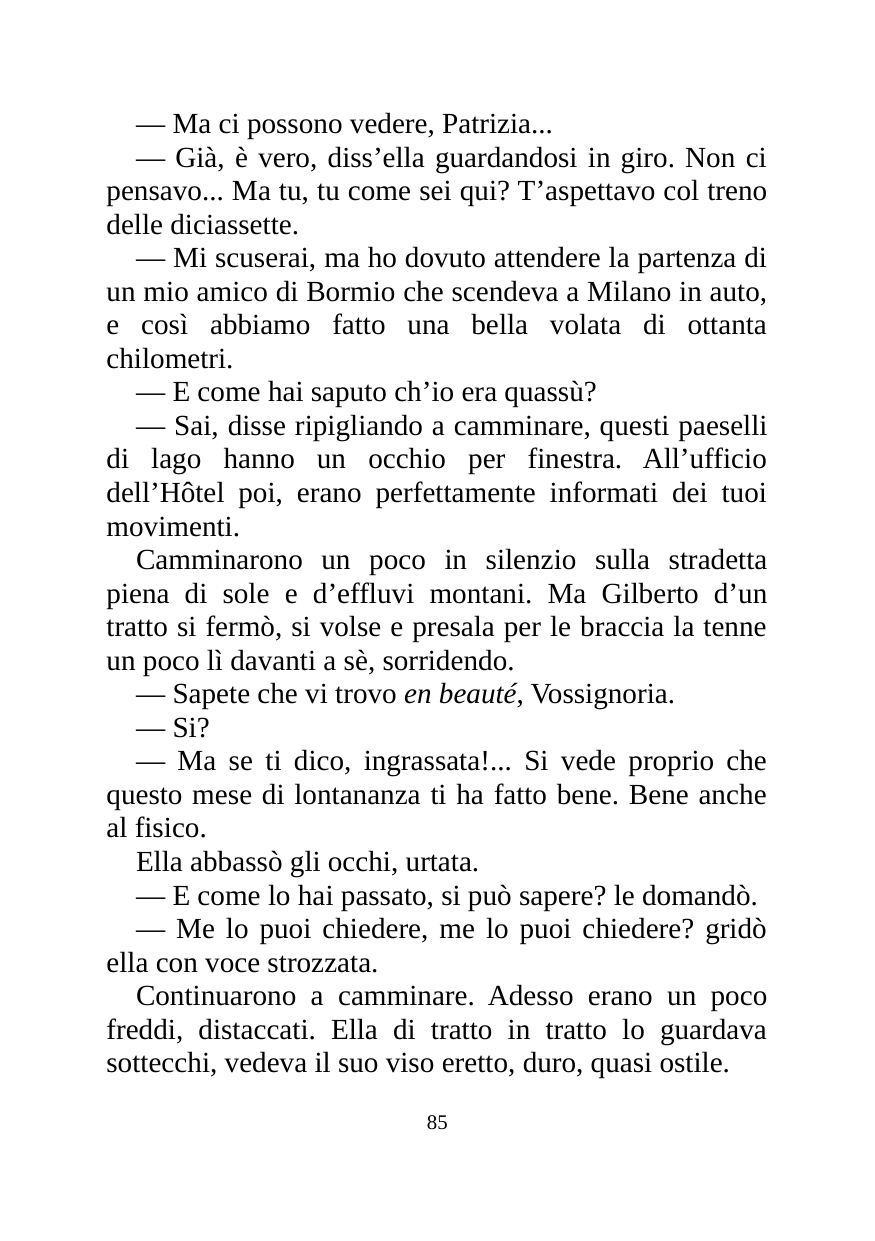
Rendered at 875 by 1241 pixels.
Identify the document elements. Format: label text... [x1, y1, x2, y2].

text Camminarono un poco in silenzio sulla stradetta piena di sole e d’effluvi montani. Ma Gilberto d’un tratto si fermò, si volse e presala per le braccia la tenne un poco lì davanti a sè, sorridendo. [106, 542, 768, 676]
text Ella abbassò gli occhi, urtata. [106, 844, 768, 878]
text — Sai, disse ripigliando a camminare, questi paeselli di lago hanno un occhio per finestra. All’ufficio dell’Hôtel poi, erano perfettamente informati dei tuoi movimenti. [106, 408, 768, 542]
text — Già, è vero, diss’ella guardandosi in giro. Non ci pensavo... Ma tu, tu come sei qui? T’aspettavo col treno delle diciassette. [106, 140, 768, 240]
text — Ma se ti dico, ingrassata!... Si vede proprio che questo mese di lontananza ti ha fatto bene. Bene anche al fisico. [106, 743, 768, 844]
text — Mi scuserai, ma ho dovuto attendere la partenza di un mio amico di Bormio che scendeva a Milano in auto, e così abbiamo fatto una bella volata di ottanta chilometri. [106, 240, 768, 374]
text — E come hai saputo ch’io era quassù? [106, 374, 768, 408]
text — E come lo hai passato, si può sapere? le domandò. [106, 878, 768, 911]
text — Me lo puoi chiedere, me lo puoi chiedere? gridò ella con voce strozzata. [106, 911, 768, 978]
text Continuarono a camminare. Adesso erano un poco freddi, distaccati. Ella di tratto in tratto lo guardava sottecchi, vedeva il suo viso eretto, duro, quasi ostile. [106, 978, 768, 1079]
text — Si? [106, 710, 768, 743]
text — Sapete che vi trovo en beauté, Vossignoria. [106, 676, 768, 710]
text — Ma ci possono vedere, Patrizia... [106, 106, 768, 140]
